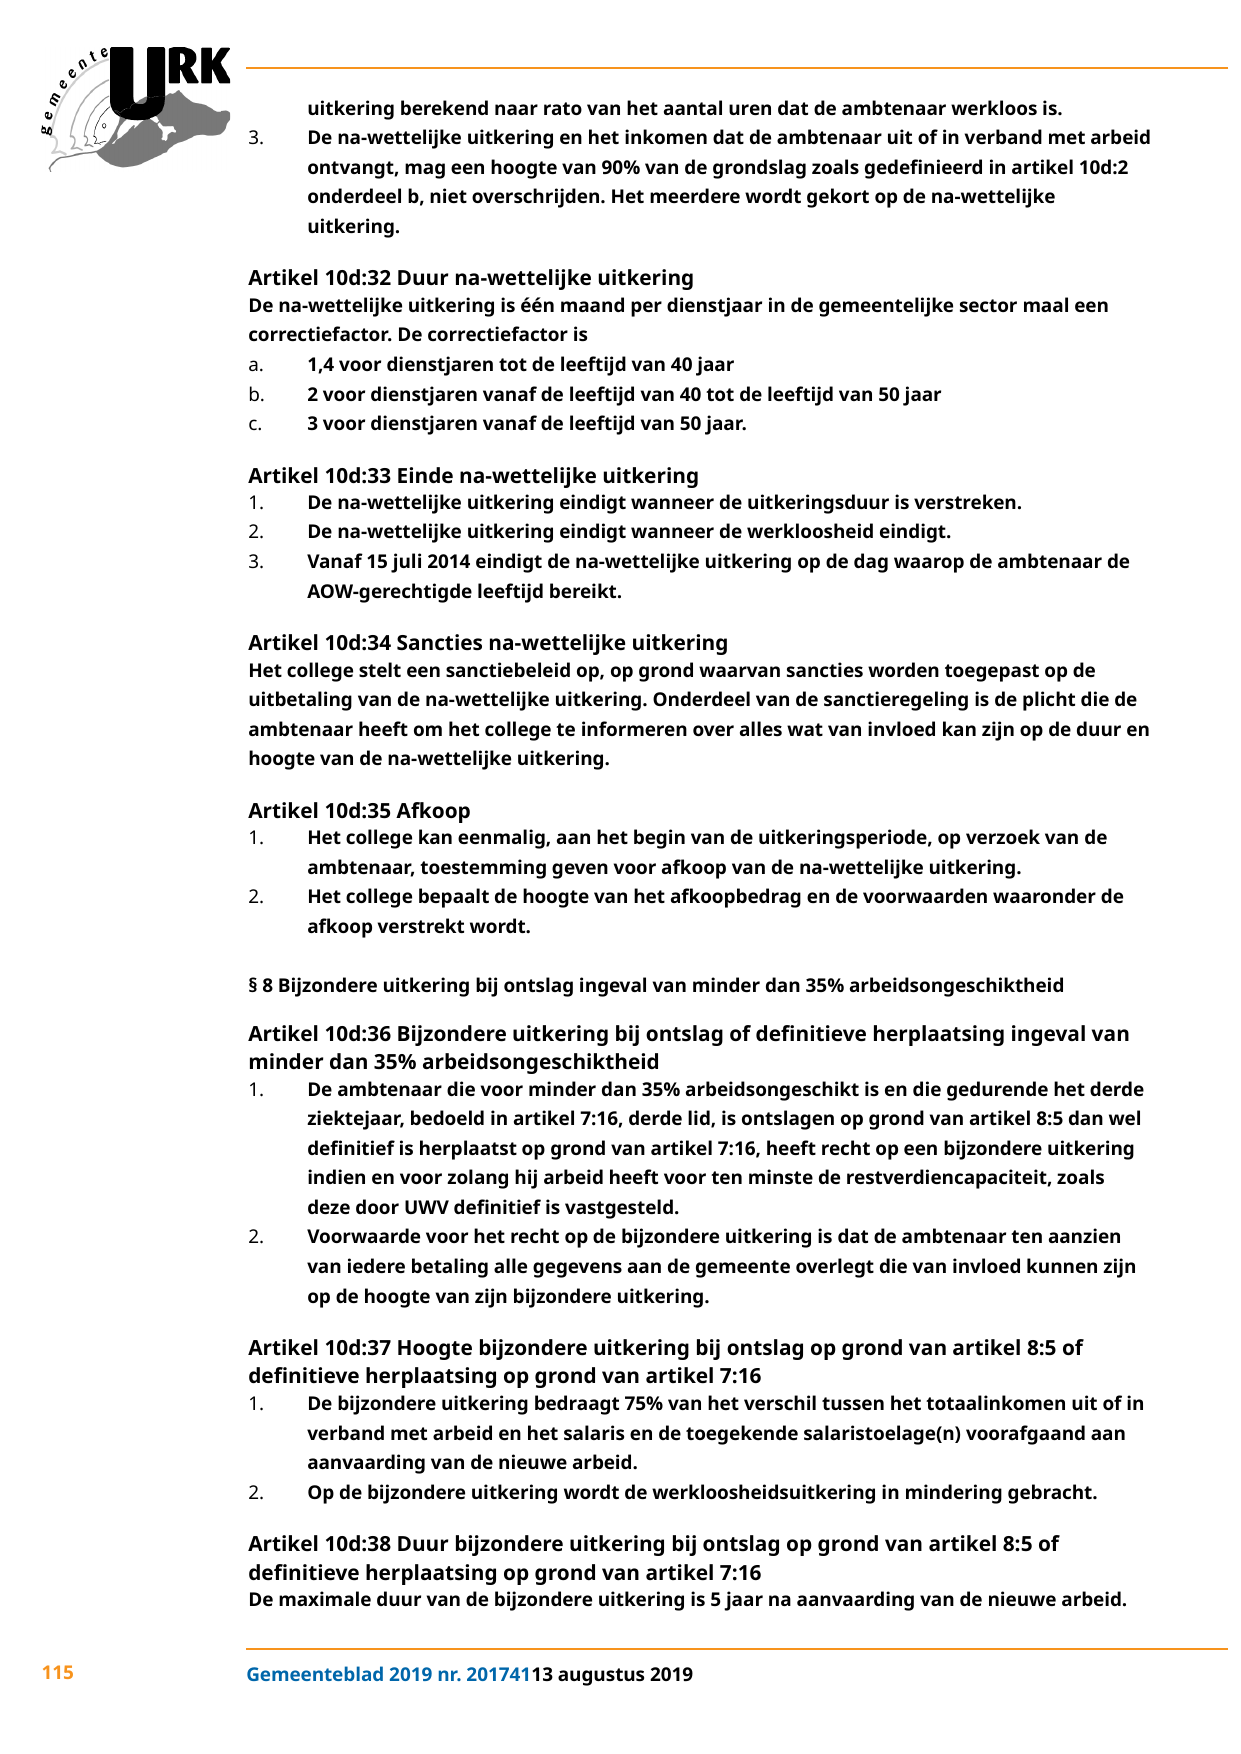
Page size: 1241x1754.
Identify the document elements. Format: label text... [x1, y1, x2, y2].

text Artikel 10d:37 Hoogte bijzondere uitkering bij ontslag op grond van artikel 8:5 of definitieve herplaatsing op grond van artikel 7:16 [248, 1333, 1152, 1390]
list De na-wettelijke uitkering eindigt wanneer de werkloosheid eindigt. [248, 519, 1152, 544]
text Artikel 10d:33 Einde na-wettelijke uitkering [248, 461, 1152, 489]
list uitkering berekend naar rato van het aantal uren dat de ambtenaar werkloos is. [248, 95, 1152, 121]
list De na-wettelijke uitkering eindigt wanneer de uitkeringsduur is verstreken. [248, 489, 1152, 515]
text § 8 Bijzondere uitkering bij ontslag ingeval van minder dan 35% arbeidsongeschiktheid [248, 972, 1152, 998]
text Artikel 10d:38 Duur bijzondere uitkering bij ontslag op grond van artikel 8:5 of definitieve herplaatsing op grond van artikel 7:16 [248, 1529, 1152, 1586]
text Artikel 10d:36 Bijzondere uitkering bij ontslag of definitieve herplaatsing ingeval van minder dan 35% arbeidsongeschiktheid [248, 1019, 1152, 1076]
text De maximale duur van de bijzondere uitkering is 5 jaar na aanvaarding van de nieuwe arbeid. [248, 1586, 1152, 1612]
list 2 voor dienstjaren vanaf de leeftijd van 40 tot de leeftijd van 50 jaar [248, 381, 1152, 406]
picture [41, 47, 231, 172]
list De bijzondere uitkering bedraagt 75% van het verschil tussen het totaalinkomen uit of in verband met arbeid en het salaris en de toegekende salaristoelage(n) voorafgaand aan aanvaarding van de nieuwe arbeid. [248, 1390, 1152, 1475]
text Artikel 10d:35 Afkoop [248, 796, 1152, 824]
list 1,4 voor dienstjaren tot de leeftijd van 40 jaar [248, 351, 1152, 377]
list Het college kan eenmalig, aan het begin van de uitkeringsperiode, op verzoek van de ambtenaar, toestemming geven voor afkoop van de na-wettelijke uitkering. [248, 824, 1152, 880]
list De na-wettelijke uitkering en het inkomen dat de ambtenaar uit of in verband met arbeid ontvangt, mag een hoogte van 90% van de grondslag zoals gedefinieerd in artikel 10d:2 onderdeel b, niet overschrijden. Het meerdere wordt gekort op de na-wettelijke uitkering. [248, 124, 1152, 239]
list De ambtenaar die voor minder dan 35% arbeidsongeschikt is en die gedurende het derde ziektejaar, bedoeld in artikel 7:16, derde lid, is ontslagen op grond van artikel 8:5 dan wel definitief is herplaatst op grond van artikel 7:16, heeft recht op een bijzondere uitkering indien en voor zolang hij arbeid heeft voor ten minste de restverdiencapaciteit, zoals deze door UWV definitief is vastgesteld. [248, 1076, 1152, 1220]
text De na-wettelijke uitkering is één maand per dienstjaar in de gemeentelijke sector maal een correctiefactor. De correctiefactor is [248, 292, 1152, 347]
text Artikel 10d:32 Duur na-wettelijke uitkering [248, 263, 1152, 292]
text Het college stelt een sanctiebeleid op, op grond waarvan sancties worden toegepast op de uitbetaling van de na-wettelijke uitkering. Onderdeel van de sanctieregeling is de plicht die de ambtenaar heeft om het college te informeren over alles wat van invloed kan zijn op de duur en hoogte van de na-wettelijke uitkering. [248, 657, 1152, 771]
text Artikel 10d:34 Sancties na-wettelijke uitkering [248, 628, 1152, 657]
list Vanaf 15 juli 2014 eindigt de na-wettelijke uitkering op de dag waarop de ambtenaar de AOW-gerechtigde leeftijd bereikt. [248, 548, 1152, 604]
list Het college bepaalt de hoogte van het afkoopbedrag en de voorwaarden waaronder de afkoop verstrekt wordt. [248, 883, 1152, 939]
list Op de bijzondere uitkering wordt de werkloosheidsuitkering in mindering gebracht. [248, 1479, 1152, 1504]
list Voorwaarde voor het recht op de bijzondere uitkering is dat de ambtenaar ten aanzien van iedere betaling alle gegevens aan de gemeente overlegt die van invloed kunnen zijn op de hoogte van zijn bijzondere uitkering. [248, 1224, 1152, 1308]
list 3 voor dienstjaren vanaf de leeftijd van 50 jaar. [248, 410, 1152, 436]
